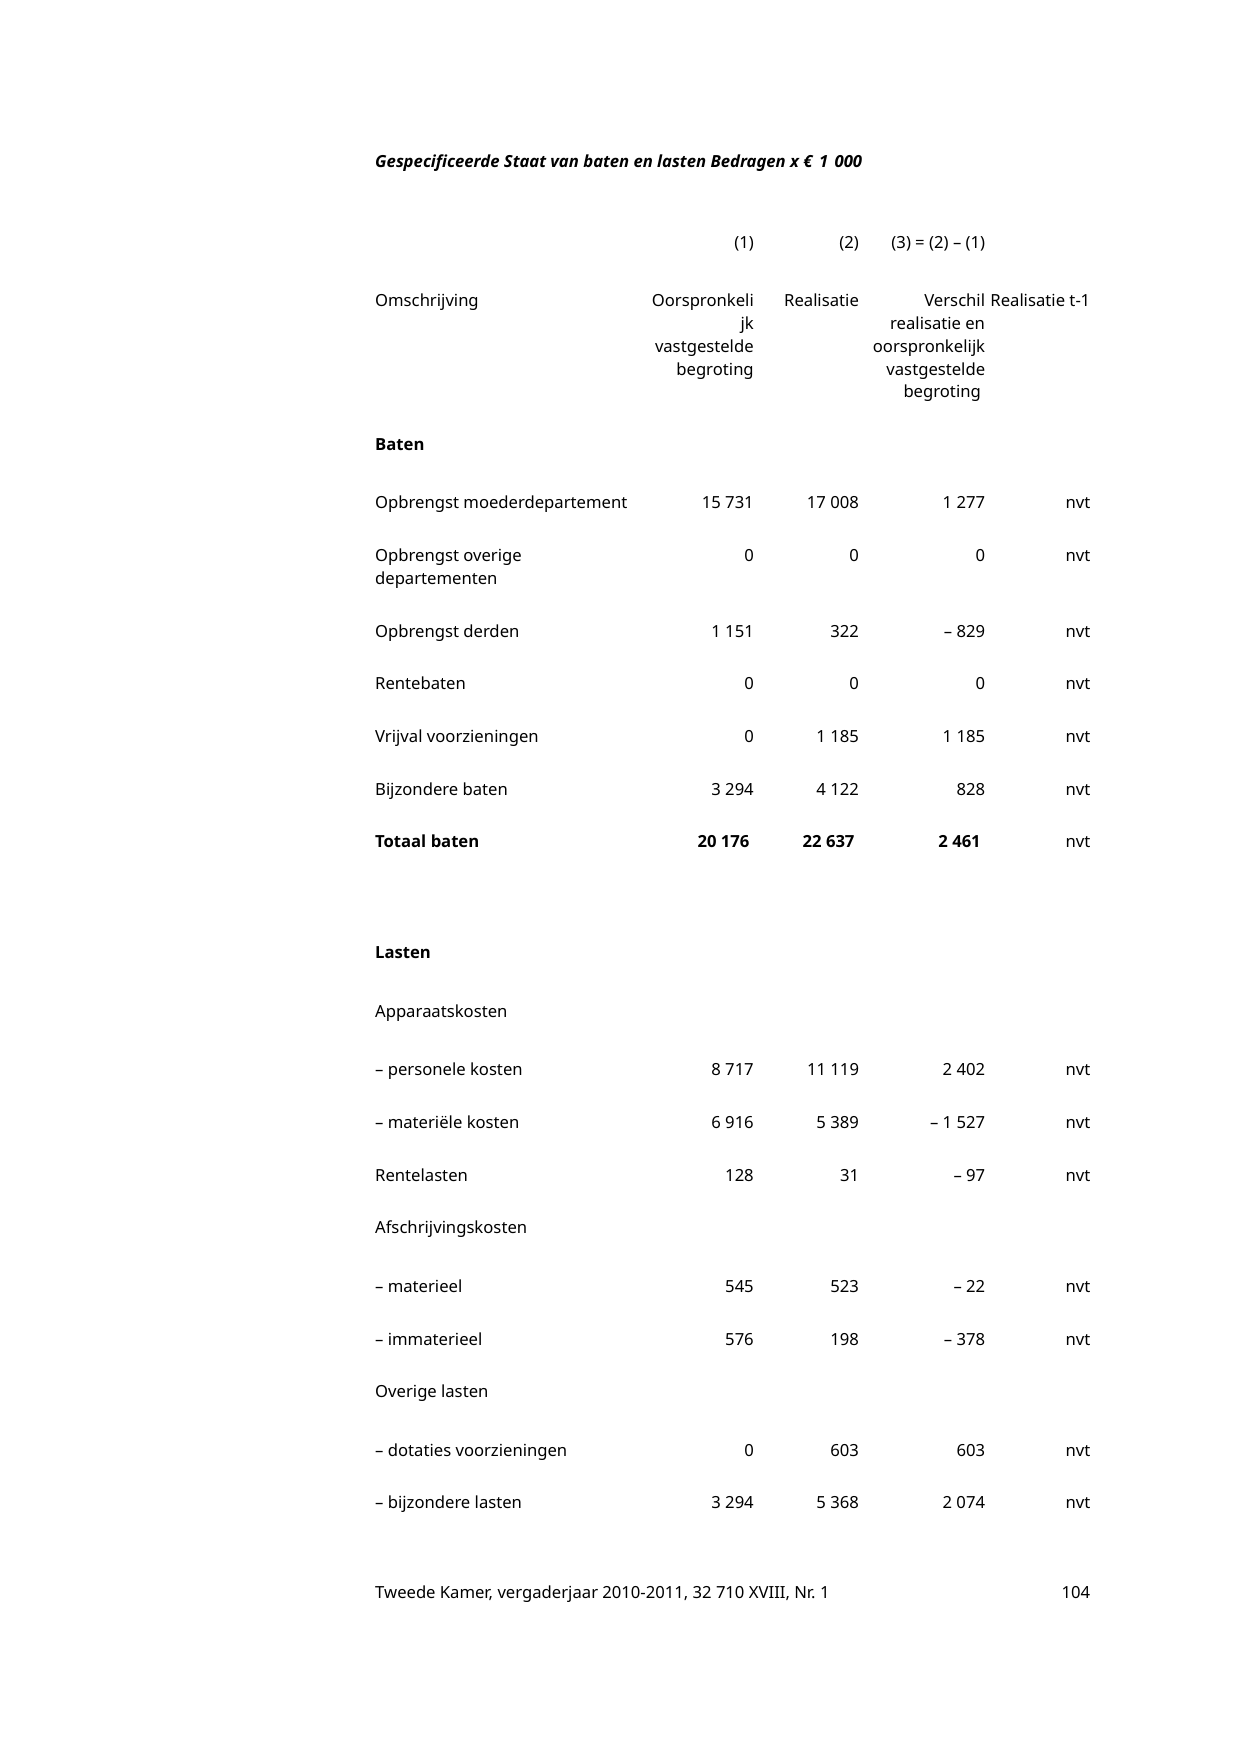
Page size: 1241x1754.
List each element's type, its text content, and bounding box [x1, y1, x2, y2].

table_cell – personele kosten [375, 1058, 648, 1111]
table_cell 603 [859, 1439, 985, 1491]
table_cell Opbrengst derden [375, 619, 648, 672]
table_cell [754, 941, 859, 999]
table_cell Opbrengst moederdepartement [375, 491, 648, 544]
table_cell Vrijval voorzieningen [375, 725, 648, 777]
table_cell nvt [985, 725, 1090, 777]
table_cell 576 [648, 1327, 753, 1380]
table_cell 0 [859, 672, 985, 724]
table_cell [859, 941, 985, 999]
table_cell [985, 1000, 1090, 1058]
table_cell Omschrijving [375, 289, 648, 433]
table_cell [648, 1000, 753, 1058]
table_cell nvt [985, 672, 1090, 724]
table_cell 1 185 [859, 725, 985, 777]
table_cell 545 [648, 1275, 753, 1327]
table_header [375, 231, 648, 289]
table_cell nvt [985, 491, 1090, 544]
table_cell 0 [754, 672, 859, 724]
table_cell Opbrengst overige departementen [375, 544, 648, 619]
table_cell – 1 527 [859, 1111, 985, 1163]
text Gespecificeerde Staat van baten en lasten Bedragen x € 1 000 [375, 150, 1090, 173]
table_cell Totaal baten [375, 830, 648, 883]
table_cell 828 [859, 777, 985, 830]
table_cell nvt [985, 1327, 1090, 1380]
table_cell 20 176 [648, 830, 753, 883]
table_cell 11 119 [754, 1058, 859, 1111]
table_cell Rentelasten [375, 1164, 648, 1216]
table_cell [648, 1216, 753, 1274]
table_header (3) = (2) – (1) [859, 231, 985, 289]
table_cell 0 [648, 544, 753, 619]
table_cell [648, 883, 753, 941]
table_cell 128 [648, 1164, 753, 1216]
table_cell 1 185 [754, 725, 859, 777]
table_cell 5 389 [754, 1111, 859, 1163]
table_cell Apparaatskosten [375, 1000, 648, 1058]
table_cell [754, 1216, 859, 1274]
table_cell – 378 [859, 1327, 985, 1380]
table_cell Afschrijvingskosten [375, 1216, 648, 1274]
table_cell 22 637 [754, 830, 859, 883]
table_cell 2 461 [859, 830, 985, 883]
table_cell [859, 433, 985, 491]
table_cell 1 277 [859, 491, 985, 544]
table_cell 1 151 [648, 619, 753, 672]
table_cell 31 [754, 1164, 859, 1216]
table_cell [985, 1216, 1090, 1274]
table_cell – 22 [859, 1275, 985, 1327]
table_cell Rentebaten [375, 672, 648, 724]
table_cell [648, 433, 753, 491]
table_cell [754, 1000, 859, 1058]
table_cell [985, 941, 1090, 999]
table_cell [859, 1380, 985, 1438]
table_cell 0 [648, 672, 753, 724]
table_cell nvt [985, 544, 1090, 619]
table_cell – immaterieel [375, 1327, 648, 1380]
table_cell 2 074 [859, 1491, 985, 1514]
table_cell [859, 883, 985, 941]
table_cell [985, 433, 1090, 491]
table_cell 0 [648, 1439, 753, 1491]
table_cell nvt [985, 1111, 1090, 1163]
table_cell nvt [985, 1164, 1090, 1216]
table_cell 8 717 [648, 1058, 753, 1111]
table_cell 4 122 [754, 777, 859, 830]
table_header (2) [754, 231, 859, 289]
table_cell 0 [859, 544, 985, 619]
table_cell 6 916 [648, 1111, 753, 1163]
table_cell 0 [648, 725, 753, 777]
table_cell – materiële kosten [375, 1111, 648, 1163]
table_cell nvt [985, 777, 1090, 830]
table_cell 523 [754, 1275, 859, 1327]
table_cell [375, 883, 648, 941]
table_cell [985, 1380, 1090, 1438]
table_cell [648, 1380, 753, 1438]
table_cell nvt [985, 619, 1090, 672]
table_cell Bijzondere baten [375, 777, 648, 830]
table_cell 322 [754, 619, 859, 672]
table_cell nvt [985, 1439, 1090, 1491]
table_cell 3 294 [648, 1491, 753, 1514]
table_cell Realisatie t-1 [985, 289, 1090, 433]
table_cell nvt [985, 1275, 1090, 1327]
table_header (1) [648, 231, 753, 289]
table_cell – materieel [375, 1275, 648, 1327]
table_cell [859, 1000, 985, 1058]
table_cell 0 [754, 544, 859, 619]
table_cell 3 294 [648, 777, 753, 830]
table_cell [754, 883, 859, 941]
table_cell 2 402 [859, 1058, 985, 1111]
table_cell [648, 941, 753, 999]
table_cell nvt [985, 830, 1090, 883]
table_cell [985, 883, 1090, 941]
table_cell 17 008 [754, 491, 859, 544]
table_cell [859, 1216, 985, 1274]
table_cell Baten [375, 433, 648, 491]
table_cell [754, 433, 859, 491]
table_cell [754, 1380, 859, 1438]
table_cell Overige lasten [375, 1380, 648, 1438]
table_cell 198 [754, 1327, 859, 1380]
table_cell – 829 [859, 619, 985, 672]
table_cell Verschil realisatie en oorspronkelijk vastgestelde begroting [859, 289, 985, 433]
table_cell – 97 [859, 1164, 985, 1216]
table_cell nvt [985, 1058, 1090, 1111]
table_cell Lasten [375, 941, 648, 999]
table_cell 5 368 [754, 1491, 859, 1514]
table_cell nvt [985, 1491, 1090, 1514]
table_cell 603 [754, 1439, 859, 1491]
table_cell Realisatie [754, 289, 859, 433]
table_cell – dotaties voorzieningen [375, 1439, 648, 1491]
table_header [985, 231, 1090, 289]
table_cell 15 731 [648, 491, 753, 544]
table_cell Oorspronkelijk vastgestelde begroting [648, 289, 753, 433]
table_cell – bijzondere lasten [375, 1491, 648, 1514]
